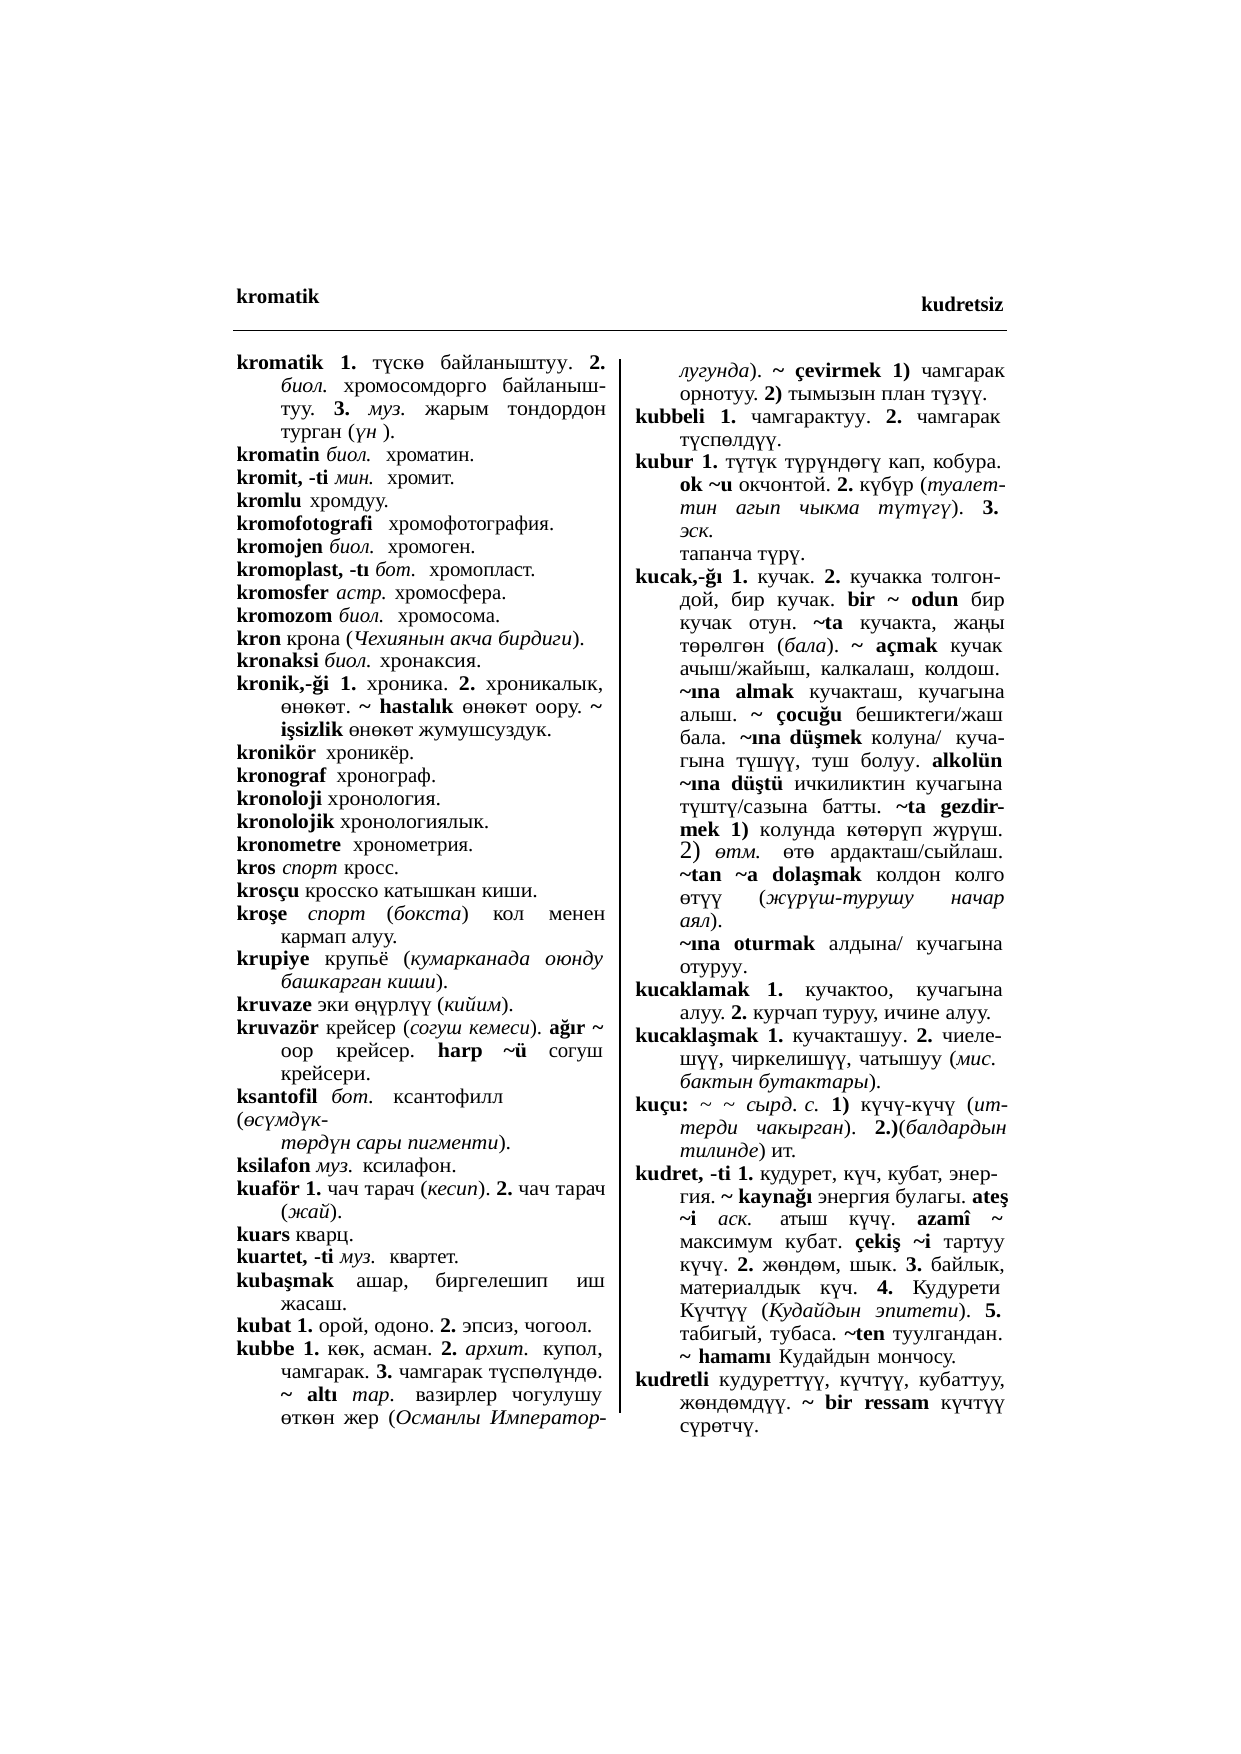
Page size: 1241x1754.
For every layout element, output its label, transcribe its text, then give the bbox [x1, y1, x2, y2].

text Күчтүү (Кудайдын эпитети). 5. [679, 1299, 1004, 1322]
text kubur 1. түтүк түрүндөгү кап, кобура. [635, 451, 1031, 473]
text ksilafon муз. ксилафон. [236, 1154, 609, 1177]
text kroşe спорт (бокста) кол менен кармап алуу. [236, 902, 606, 948]
text ~ına almak кучакташ, кучагына алыш. ~ çocuğu бешиктеги/жаш [679, 680, 1004, 726]
text башкарган киши). [281, 970, 609, 993]
text kromlu хромдуу. [236, 489, 606, 512]
text дой, бир кучак. bir ~ odun бир кучак отун. ~ta кучакта, жаңы төрөлгөн (бала). ~ açmak кучак [679, 588, 1004, 657]
text kronaksi биол. хронаксия. [236, 649, 609, 672]
text өнөкөт. ~ hastalık өнөкөт оору. ~ işsizlik өнөкөт жумушсуздук. [281, 695, 609, 741]
text kuçu: ~ ~ сырд. с. 1) күчү-күчү (ит- терди чакырган). 2.)(балдардын тилинде) ит. [635, 1093, 1008, 1162]
text ~tan ~a dolaşmak колдон колго өтүү (жүрүш-турушу начар аял). [679, 863, 1004, 932]
text kubbeli 1. чамгарактуу. 2. чамгарак [635, 405, 1065, 428]
text kudret, -ti 1. кудурет, күч, кубат, энер- гия. ~ kaynağı энергия булагы. ateş [635, 1162, 1035, 1208]
text ~ hamamı Кудайдын мончосу. [679, 1345, 960, 1368]
text лугунда). ~ çevirmek 1) чамгарак орнотуу. 2) тымызын план түзүү. [679, 359, 1004, 405]
text krupiye крупьё (кумарканада оюнду [236, 948, 609, 970]
text ачыш/жайыш, калкалаш, колдош. [679, 657, 1005, 680]
text тин агып чыкма түтүгү). 3. эск. [679, 496, 999, 542]
text kromit, -ti мин. хромит. [236, 466, 609, 489]
text ksantofil бот. ксантофилл (өсүмдүк- [236, 1085, 609, 1131]
text максимум кубат. çekiş ~i тартуу күчү. 2. жөндөм, шык. 3. байлык, материалдык күч. 4. Кудурети [679, 1231, 1005, 1299]
text тапанча түрү. [679, 542, 806, 565]
text kromatik 1. түскө байланыштуу. 2. биол. хромосомдорго байланыш- туу. 3. муз. жарым тондордон турган (үн ). [236, 350, 606, 443]
text kronik,-ği 1. хроника. 2. хроникалык, [236, 672, 609, 695]
text kubaşmak ашар, биргелешип иш жасаш. [236, 1269, 606, 1314]
text оор крейсер. harp ~ü согуш крейсери. [281, 1039, 606, 1085]
text kruvaze эки өңүрлүү (кийим). [236, 993, 609, 1016]
text ~i аск. атыш күчү. azamî ~ [679, 1208, 1005, 1230]
text kromatik [236, 284, 320, 308]
text kruvazör крейсер (согуш кемеси). ağır ~ [236, 1016, 609, 1039]
text kuartet, -ti муз. квартет. [236, 1246, 609, 1268]
text ~ına düştü ичкиликтин кучагына [679, 772, 1004, 795]
text kuaför 1. чач тарач (кесип). 2. чач тарач [236, 1177, 609, 1200]
text krosçu кросско катышкан киши. [236, 879, 609, 902]
text өткөн жер (Османлы Император- [281, 1406, 609, 1429]
text kron крона (Чехиянын акча бирдиги). [236, 627, 606, 649]
text kuars кварц. [236, 1223, 609, 1246]
text ok ~u окчонтой. 2. күбүр (туалет- [679, 473, 1008, 496]
text (жай). [281, 1200, 606, 1223]
text kubat 1. орой, одоно. 2. эпсиз, чогоол. [236, 1314, 609, 1337]
text kucaklaşmak 1. кучакташуу. 2. чиеле- шүү, чиркелишүү, чатышуу (мис. бактын бутактары). [635, 1024, 1004, 1093]
text kudretsiz [921, 292, 1065, 316]
text ~ına oturmak алдына/ кучагына [679, 932, 1004, 955]
text kronikör хроникёр. [236, 741, 609, 764]
text kros спорт кросс. [236, 856, 609, 879]
text kucak,-ğı 1. кучак. 2. кучакка толгон- [635, 565, 1065, 588]
text kromojen биол. хромоген. [236, 535, 609, 558]
text kucaklamak 1. кучактоо, кучагына алуу. 2. курчап туруу, ичине алуу. [635, 978, 1004, 1024]
text төрдүн сары пигменти). [281, 1131, 606, 1154]
text бала. ~ına düşmek колуна/ куча- гына түшүү, туш болуу. alkolün [679, 726, 1005, 772]
text kromatin биол. хроматин. [236, 443, 609, 466]
text табигый, тубаса. ~ten туулгандан. [679, 1322, 1005, 1345]
text түспөлдүү. [679, 428, 782, 451]
text отуруу. [679, 955, 749, 978]
list өтм. өтө ардакташ/сыйлаш. [679, 841, 1005, 863]
text kromoplast, -tı бот. хромопласт. kromosfer астр. хромосфера. kromozom биол. хромосома. [236, 558, 598, 627]
text ~ altı тар. вазирлер чогулушу [281, 1383, 606, 1406]
text kronograf хронограф. kronoloji хронология. kronolojik хронологиялык. [236, 764, 520, 833]
text kromofotografi хромофотография. [236, 512, 609, 535]
text түштү/сазына батты. ~ta gezdir- mek 1) колунда көтөрүп жүрүш. [679, 795, 1005, 841]
text kudretli кудуреттүү, күчтүү, кубаттуу, жөндөмдүү. ~ bir ressam күчтүү сүрөтчү. [635, 1368, 1005, 1437]
text kubbe 1. көк, асман. 2. архит. купол, чамгарак. 3. чамгарак түспөлүндө. [236, 1337, 609, 1383]
text kronometre хронометрия. [236, 833, 609, 856]
